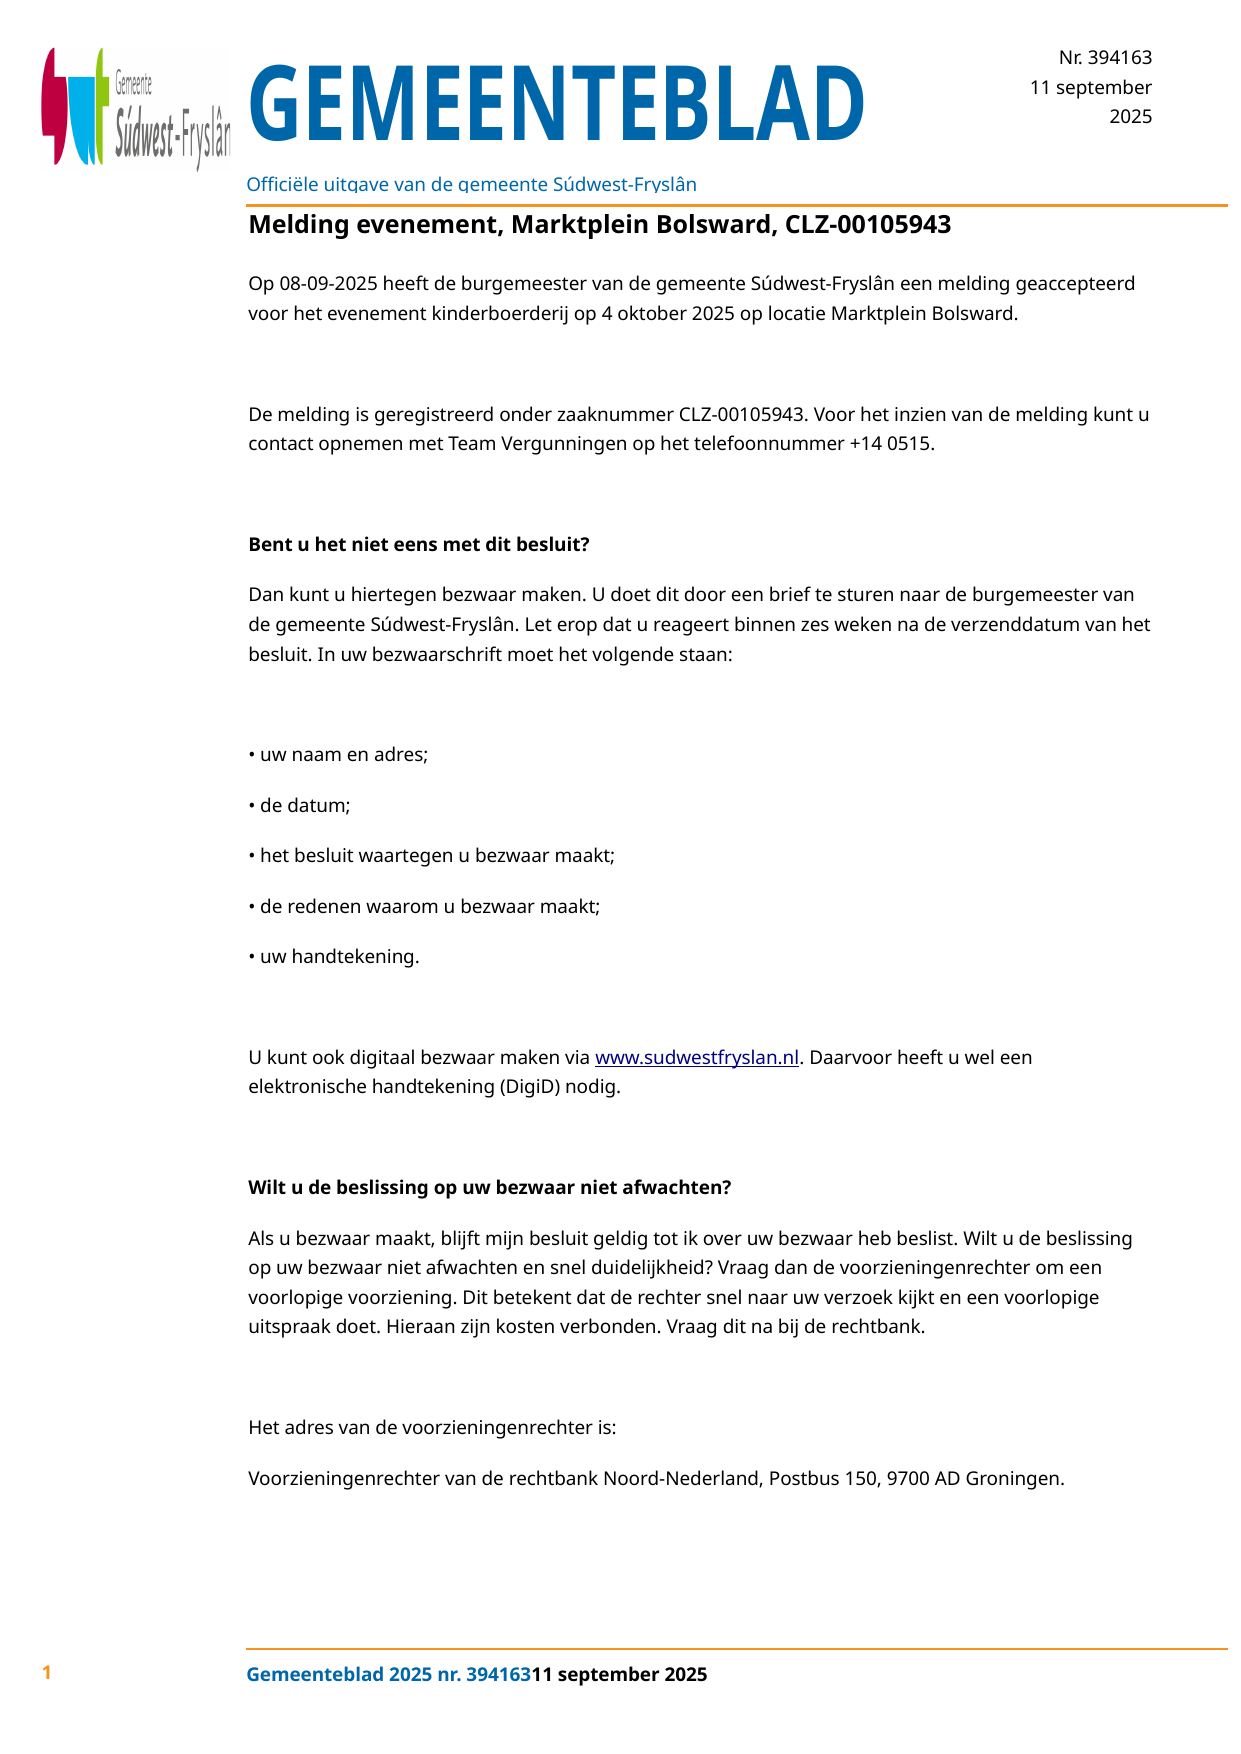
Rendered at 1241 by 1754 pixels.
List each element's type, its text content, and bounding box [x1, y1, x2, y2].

text Dan kunt u hiertegen bezwaar maken. U doet dit door een brief te sturen naar de burgemeester van de gemeente Súdwest-Fryslân. Let erop dat u reageert binnen zes weken na de verzenddatum van het besluit. In uw bezwaarschrift moet het volgende staan: [248, 582, 1152, 666]
picture [41, 47, 231, 172]
text Op 08-09-2025 heeft de burgemeester van de gemeente Súdwest-Fryslân een melding geaccepteerd voor het evenement kinderboerderij op 4 oktober 2025 op locatie Marktplein Bolsward. [248, 270, 1152, 326]
text Melding evenement, Marktplein Bolsward, CLZ-00105943 [248, 207, 1152, 241]
text • uw handtekening. [248, 943, 1152, 969]
text • de redenen waarom u bezwaar maakt; [248, 893, 1152, 918]
text • het besluit waartegen u bezwaar maakt; [248, 842, 1152, 868]
text Bent u het niet eens met dit besluit? [248, 531, 1152, 557]
text U kunt ook digitaal bezwaar maken via www.sudwestfryslan.nl. Daarvoor heeft u wel een elektronische handtekening (DigiD) nodig. [248, 1044, 1152, 1099]
text Als u bezwaar maakt, blijft mijn besluit geldig tot ik over uw bezwaar heb beslist. Wilt u de beslissing op uw bezwaar niet afwachten en snel duidelijkheid? Vraag dan de voorzieningenrechter om een voorlopige voorziening. Dit betekent dat de rechter snel naar uw verzoek kijkt en een voorlopige uitspraak doet. Hieraan zijn kosten verbonden. Vraag dit na bij de rechtbank. [248, 1225, 1152, 1339]
text Wilt u de beslissing op uw bezwaar niet afwachten? [248, 1174, 1152, 1200]
text • de datum; [248, 792, 1152, 818]
text De melding is geregistreerd onder zaaknummer CLZ-00105943. Voor het inzien van de melding kunt u contact opnemen met Team Vergunningen op het telefoonnummer +14 0515. [248, 401, 1152, 456]
text Voorzieningenrechter van de rechtbank Noord-Nederland, Postbus 150, 9700 AD Groningen. [248, 1465, 1152, 1491]
text • uw naam en adres; [248, 742, 1152, 767]
text Het adres van de voorzieningenrechter is: [248, 1414, 1152, 1440]
